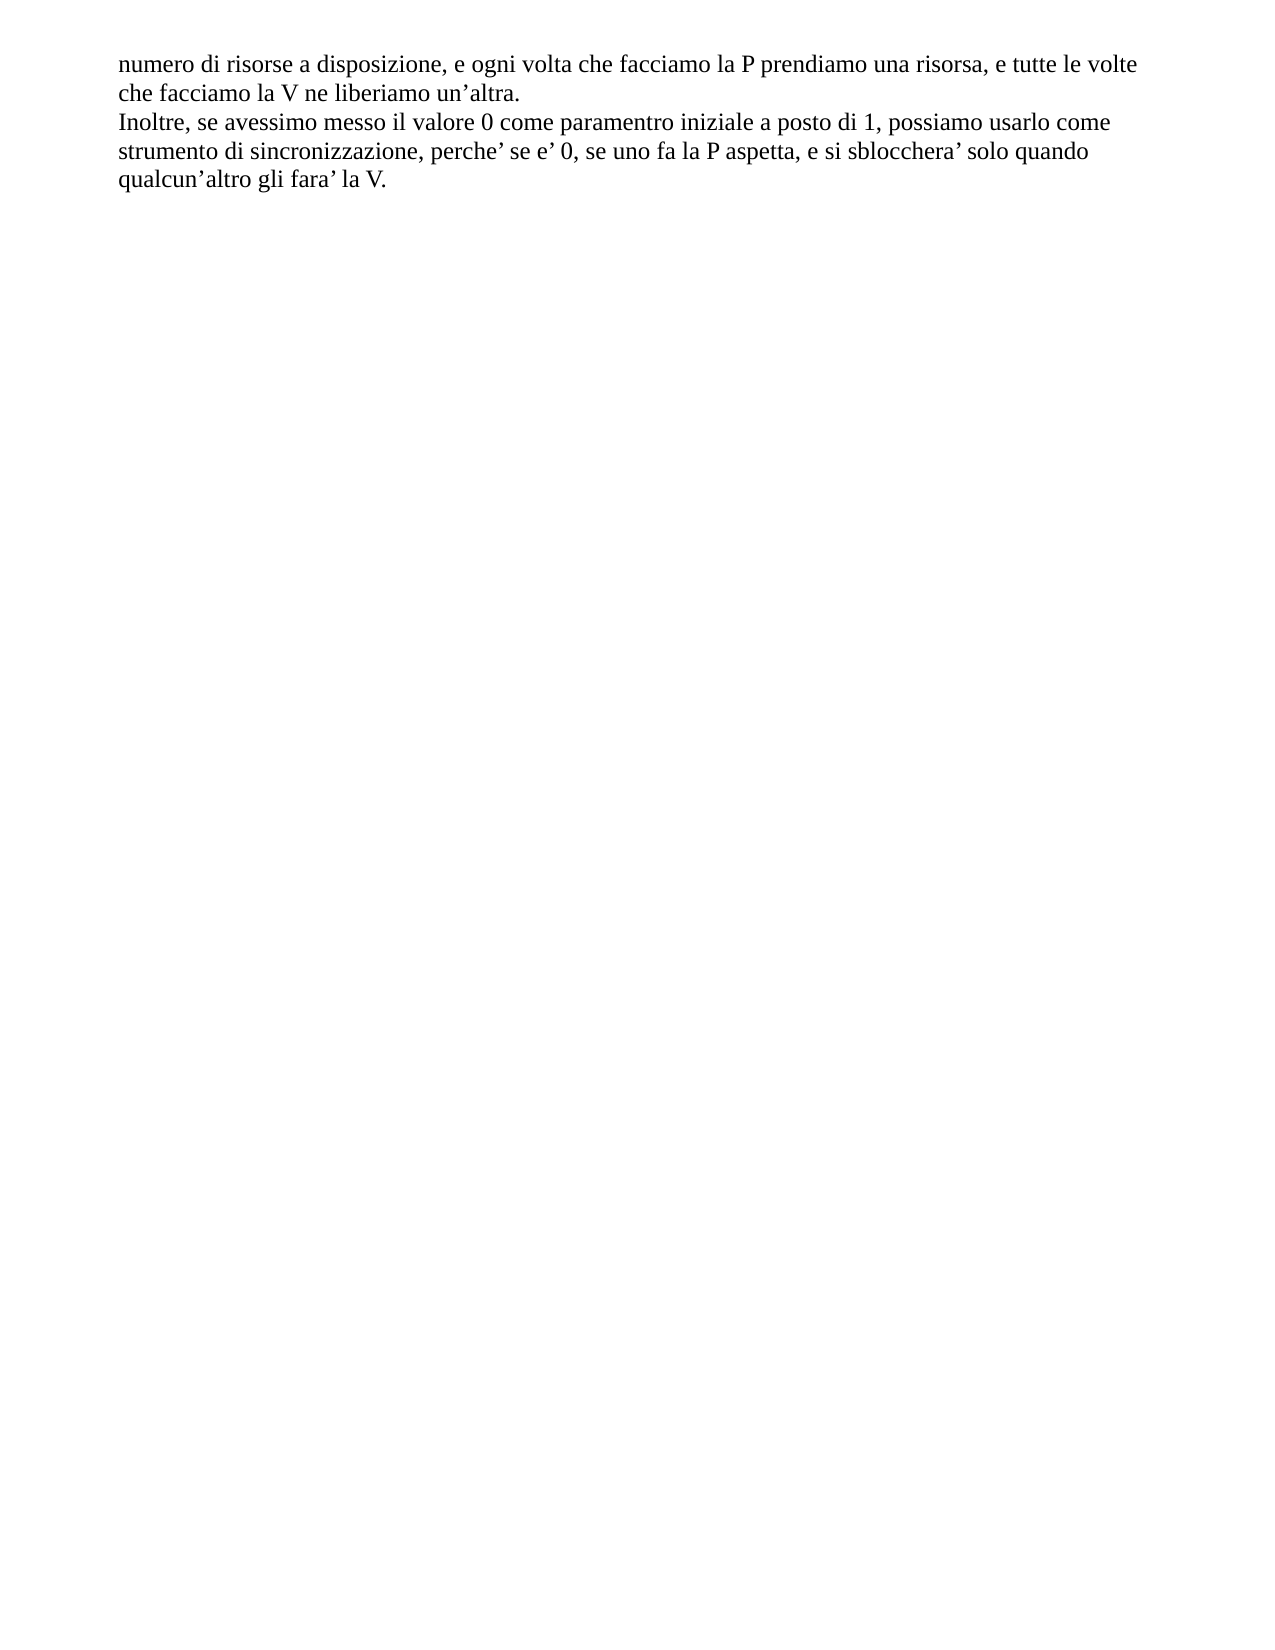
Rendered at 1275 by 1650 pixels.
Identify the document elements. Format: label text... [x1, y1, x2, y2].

text Inoltre, se avessimo messo il valore 0 come paramentro iniziale a posto di 1, possiamo usarlo come strumento di sincronizzazione, perche’ se e’ 0, se uno fa la P aspetta, e si sblocchera’ solo quando qualcun’altro gli fara’ la V. [118, 107, 1157, 193]
text numero di risorse a disposizione, e ogni volta che facciamo la P prendiamo una risorsa, e tutte le volte che facciamo la V ne liberiamo un’altra. [118, 49, 1157, 107]
